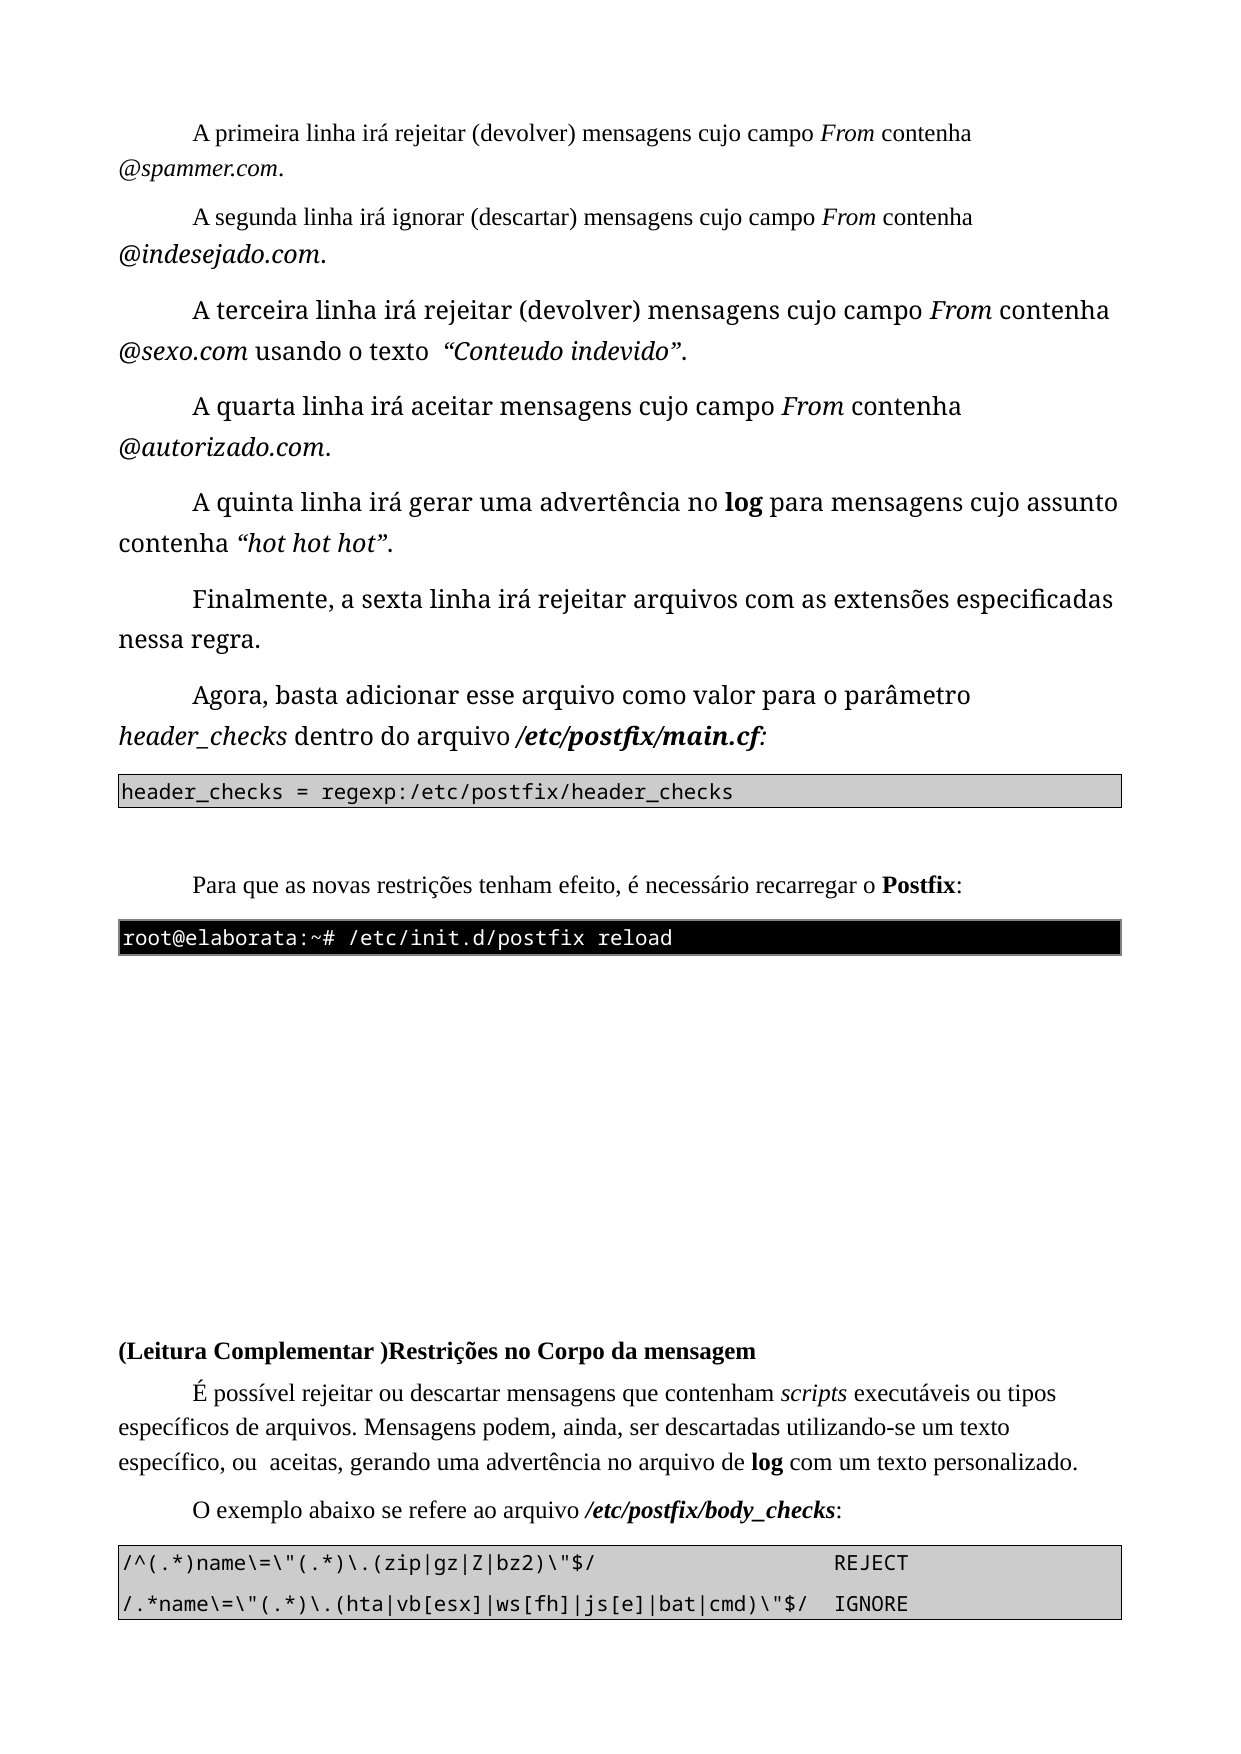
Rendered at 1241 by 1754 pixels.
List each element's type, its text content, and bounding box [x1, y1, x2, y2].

text Finalmente, a sexta linha irá rejeitar arquivos com as extensões especificadas nessa regra. [118, 581, 1122, 656]
subtitle (Leitura Complementar )Restrições no Corpo da mensagem [118, 1336, 1122, 1365]
text root@elaborata:~# /etc/init.d/postfix reload [120, 921, 1120, 954]
text A terceira linha irá rejeitar (devolver) mensagens cujo campo From contenha @sexo.com usando o texto “Conteudo indevido”. [118, 293, 1122, 367]
text A primeira linha irá rejeitar (devolver) mensagens cujo campo From contenha @spammer.com. [118, 118, 1122, 181]
text /^(.*)name\=\"(.*)\.(zip|gz|Z|bz2)\"$/ REJECT [119, 1546, 1121, 1576]
text A quinta linha irá gerar uma advertência no log para mensagens cujo assunto contenha “hot hot hot”. [118, 485, 1122, 560]
text A segunda linha irá ignorar (descartar) mensagens cujo campo From contenha @indesejado.com. [118, 202, 1122, 271]
text header_checks = regexp:/etc/postfix/header_checks [119, 775, 1121, 807]
text Agora, basta adicionar esse arquivo como valor para o parâmetro header_checks dentro do arquivo /etc/postfix/main.cf: [118, 678, 1122, 752]
text O exemplo abaixo se refere ao arquivo /etc/postfix/body_checks: [118, 1496, 1122, 1524]
text Para que as novas restrições tenham efeito, é necessário recarregar o Postfix: [118, 870, 1122, 899]
text A quarta linha irá aceitar mensagens cujo campo From contenha @autorizado.com. [118, 389, 1122, 464]
text É possível rejeitar ou descartar mensagens que contenham scripts executáveis ou tipos específicos de arquivos. Mensagens podem, ainda, ser descartadas utilizando-se um texto específico, ou aceitas, gerando uma advertência no arquivo de log com um texto personalizado. [118, 1378, 1122, 1475]
text /.*name\=\"(.*)\.(hta|vb[esx]|ws[fh]|js[e]|bat|cmd)\"$/ IGNORE [119, 1586, 1121, 1619]
